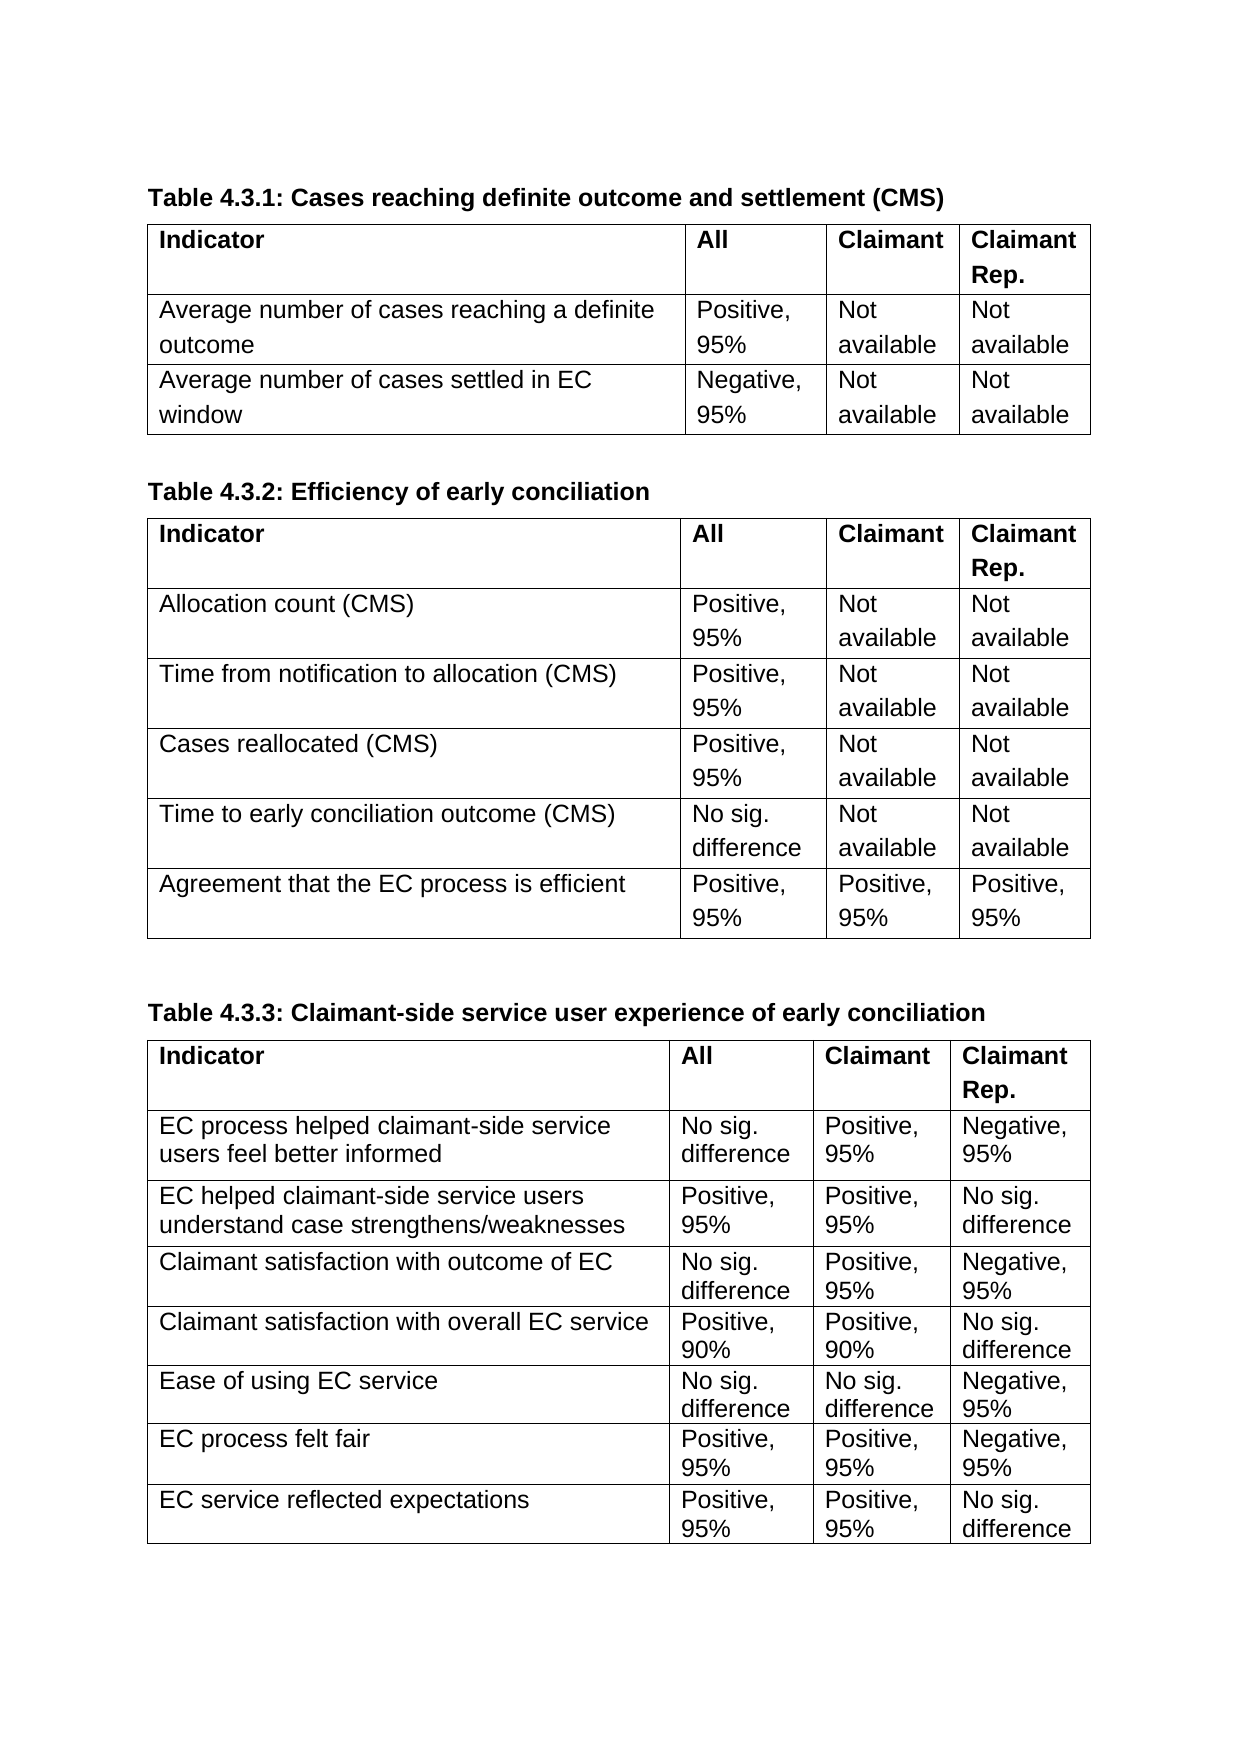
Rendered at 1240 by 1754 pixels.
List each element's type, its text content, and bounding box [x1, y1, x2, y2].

table_cell Negative, 95% [951, 1366, 1090, 1423]
table_cell Positive, 95% [814, 1424, 950, 1484]
table_cell Not available [827, 365, 959, 434]
table_cell Negative, 95% [686, 365, 826, 434]
table_cell Average number of cases settled in EC window [148, 365, 685, 434]
table_cell Not available [960, 659, 1090, 728]
table_cell No sig. difference [670, 1111, 813, 1180]
table_cell Not available [827, 295, 959, 364]
table_cell Average number of cases reaching a definite outcome [148, 295, 685, 364]
table_cell Not available [827, 729, 959, 798]
table_header All [670, 1041, 813, 1110]
table_cell No sig. difference [681, 799, 826, 868]
table_cell No sig. difference [951, 1485, 1090, 1542]
table_cell Agreement that the EC process is efficient [148, 869, 680, 938]
table_cell Positive, 95% [686, 295, 826, 364]
table_cell EC process helped claimant-side service users feel better informed [148, 1111, 669, 1180]
table_cell Not available [827, 659, 959, 728]
table_cell Not available [960, 799, 1090, 868]
table_cell No sig. difference [951, 1307, 1090, 1365]
table_cell EC helped claimant-side service users understand case strengthens/weaknesses [148, 1181, 669, 1246]
table_cell No sig. difference [814, 1366, 950, 1423]
table_header Indicator [148, 519, 680, 588]
table_cell Positive, 95% [814, 1111, 950, 1180]
table_cell EC service reflected expectations [148, 1485, 669, 1542]
title Table 4.3.2: Efficiency of early conciliation [148, 477, 1092, 505]
table_cell Negative, 95% [951, 1424, 1090, 1484]
table_cell Negative, 95% [951, 1247, 1090, 1306]
table_cell Not available [960, 295, 1090, 364]
table_cell Not available [960, 365, 1090, 434]
table_cell No sig. difference [951, 1181, 1090, 1246]
table_header Indicator [148, 225, 685, 294]
table_cell Positive, 95% [814, 1181, 950, 1246]
table_cell Claimant satisfaction with outcome of EC [148, 1247, 669, 1306]
table_cell Positive, 95% [670, 1181, 813, 1246]
table_cell Cases reallocated (CMS) [148, 729, 680, 798]
table_header Claimant [827, 519, 959, 588]
table_header Indicator [148, 1041, 669, 1110]
title Table 4.3.1: Cases reaching definite outcome and settlement (CMS) [148, 183, 1092, 212]
table_cell Time to early conciliation outcome (CMS) [148, 799, 680, 868]
table_header Claimant [827, 225, 959, 294]
table_cell EC process felt fair [148, 1424, 669, 1484]
table_cell Positive, 95% [681, 869, 826, 938]
table_header Claimant Rep. [960, 225, 1090, 294]
table_cell Time from notification to allocation (CMS) [148, 659, 680, 728]
table_cell Negative, 95% [951, 1111, 1090, 1180]
table_cell Positive, 95% [814, 1485, 950, 1542]
table_header Claimant Rep. [960, 519, 1090, 588]
table_header Claimant Rep. [951, 1041, 1090, 1110]
table_cell Ease of using EC service [148, 1366, 669, 1423]
table_cell Not available [960, 729, 1090, 798]
table_cell No sig. difference [670, 1247, 813, 1306]
table_cell Positive, 95% [670, 1424, 813, 1484]
table_cell Positive, 95% [827, 869, 959, 938]
table_cell Positive, 90% [670, 1307, 813, 1365]
table_cell Allocation count (CMS) [148, 589, 680, 658]
table_cell Positive, 95% [681, 589, 826, 658]
table_header All [686, 225, 826, 294]
table_cell Claimant satisfaction with overall EC service [148, 1307, 669, 1365]
table_header All [681, 519, 826, 588]
table_cell Not available [827, 589, 959, 658]
title Table 4.3.3: Claimant-side service user experience of early conciliation [148, 998, 1092, 1027]
table_cell Positive, 95% [681, 659, 826, 728]
table_cell Positive, 95% [670, 1485, 813, 1542]
table_cell Positive, 95% [814, 1247, 950, 1306]
table_cell Positive, 90% [814, 1307, 950, 1365]
table_cell Positive, 95% [681, 729, 826, 798]
table_cell Positive, 95% [960, 869, 1090, 938]
table_header Claimant [814, 1041, 950, 1110]
table_cell No sig. difference [670, 1366, 813, 1423]
table_cell Not available [960, 589, 1090, 658]
table_cell Not available [827, 799, 959, 868]
